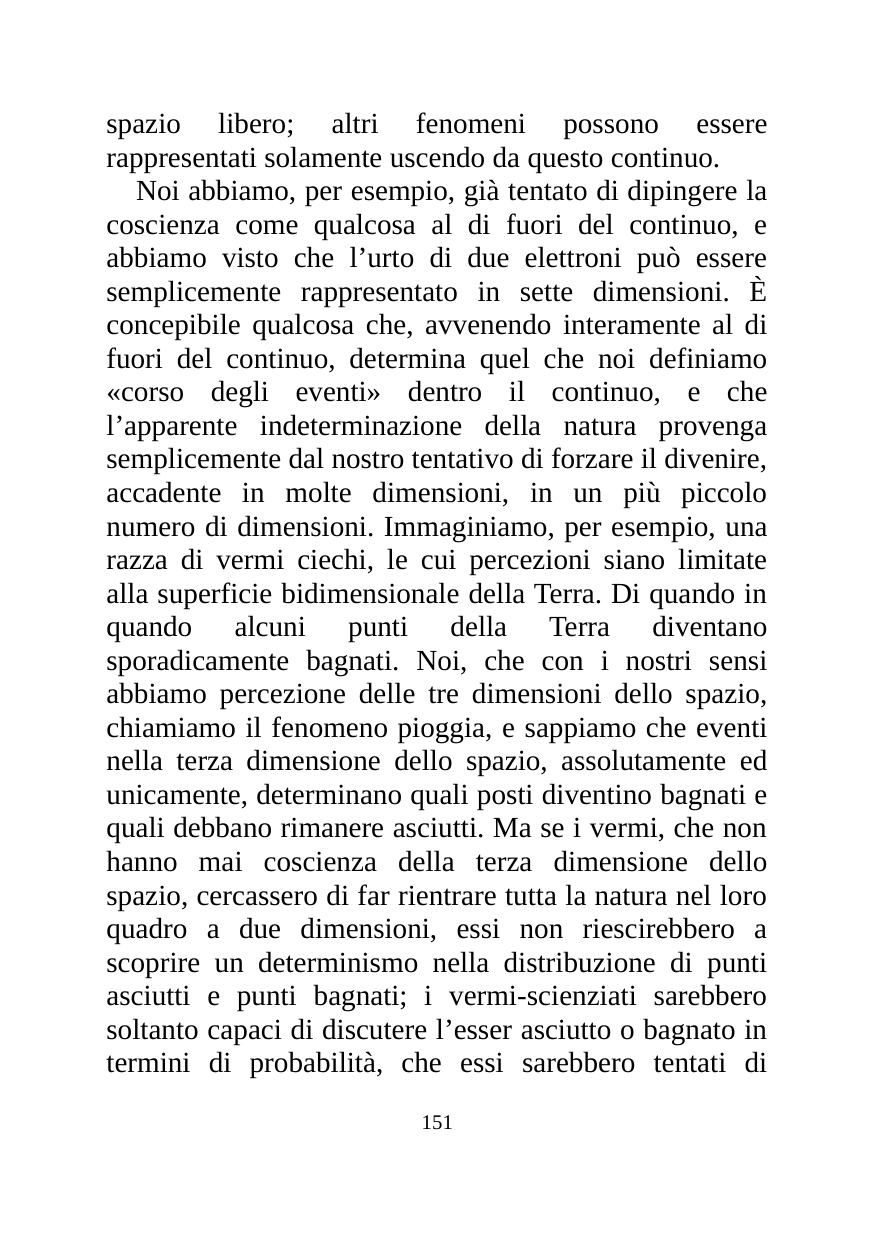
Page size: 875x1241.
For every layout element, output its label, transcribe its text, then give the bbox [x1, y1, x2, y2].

text spazio libero; altri fenomeni possono essere rappresentati solamente uscendo da questo continuo. [106, 106, 768, 173]
text Noi abbiamo, per esempio, già tentato di dipingere la coscienza come qualcosa al di fuori del continuo, e abbiamo visto che l’urto di due elettroni può essere semplicemente rappresentato in sette dimensioni. È concepibile qualcosa che, avvenendo interamente al di fuori del continuo, determina quel che noi definiamo «corso degli eventi» dentro il continuo, e che l’apparente indeterminazione della natura provenga semplicemente dal nostro tentativo di forzare il divenire, accadente in molte dimensioni, in un più piccolo numero di dimensioni. Immaginiamo, per esempio, una razza di vermi ciechi, le cui percezioni siano limitate alla superficie bidimensionale della Terra. Di quando in quando alcuni punti della Terra diventano sporadicamente bagnati. Noi, che con i nostri sensi abbiamo percezione delle tre dimensioni dello spazio, chiamiamo il fenomeno pioggia, e sappiamo che eventi nella terza dimensione dello spazio, assolutamente ed unicamente, determinano quali posti diventino bagnati e quali debbano rimanere asciutti. Ma se i vermi, che non hanno mai coscienza della terza dimensione dello spazio, cercassero di far rientrare tutta la natura nel loro quadro a due dimensioni, essi non riescirebbero a scoprire un determinismo nella distribuzione di punti asciutti e punti bagnati; i vermi-scienziati sarebbero soltanto capaci di discutere l’esser asciutto o bagnato in termini di probabilità, che essi sarebbero tentati di [106, 173, 768, 1079]
